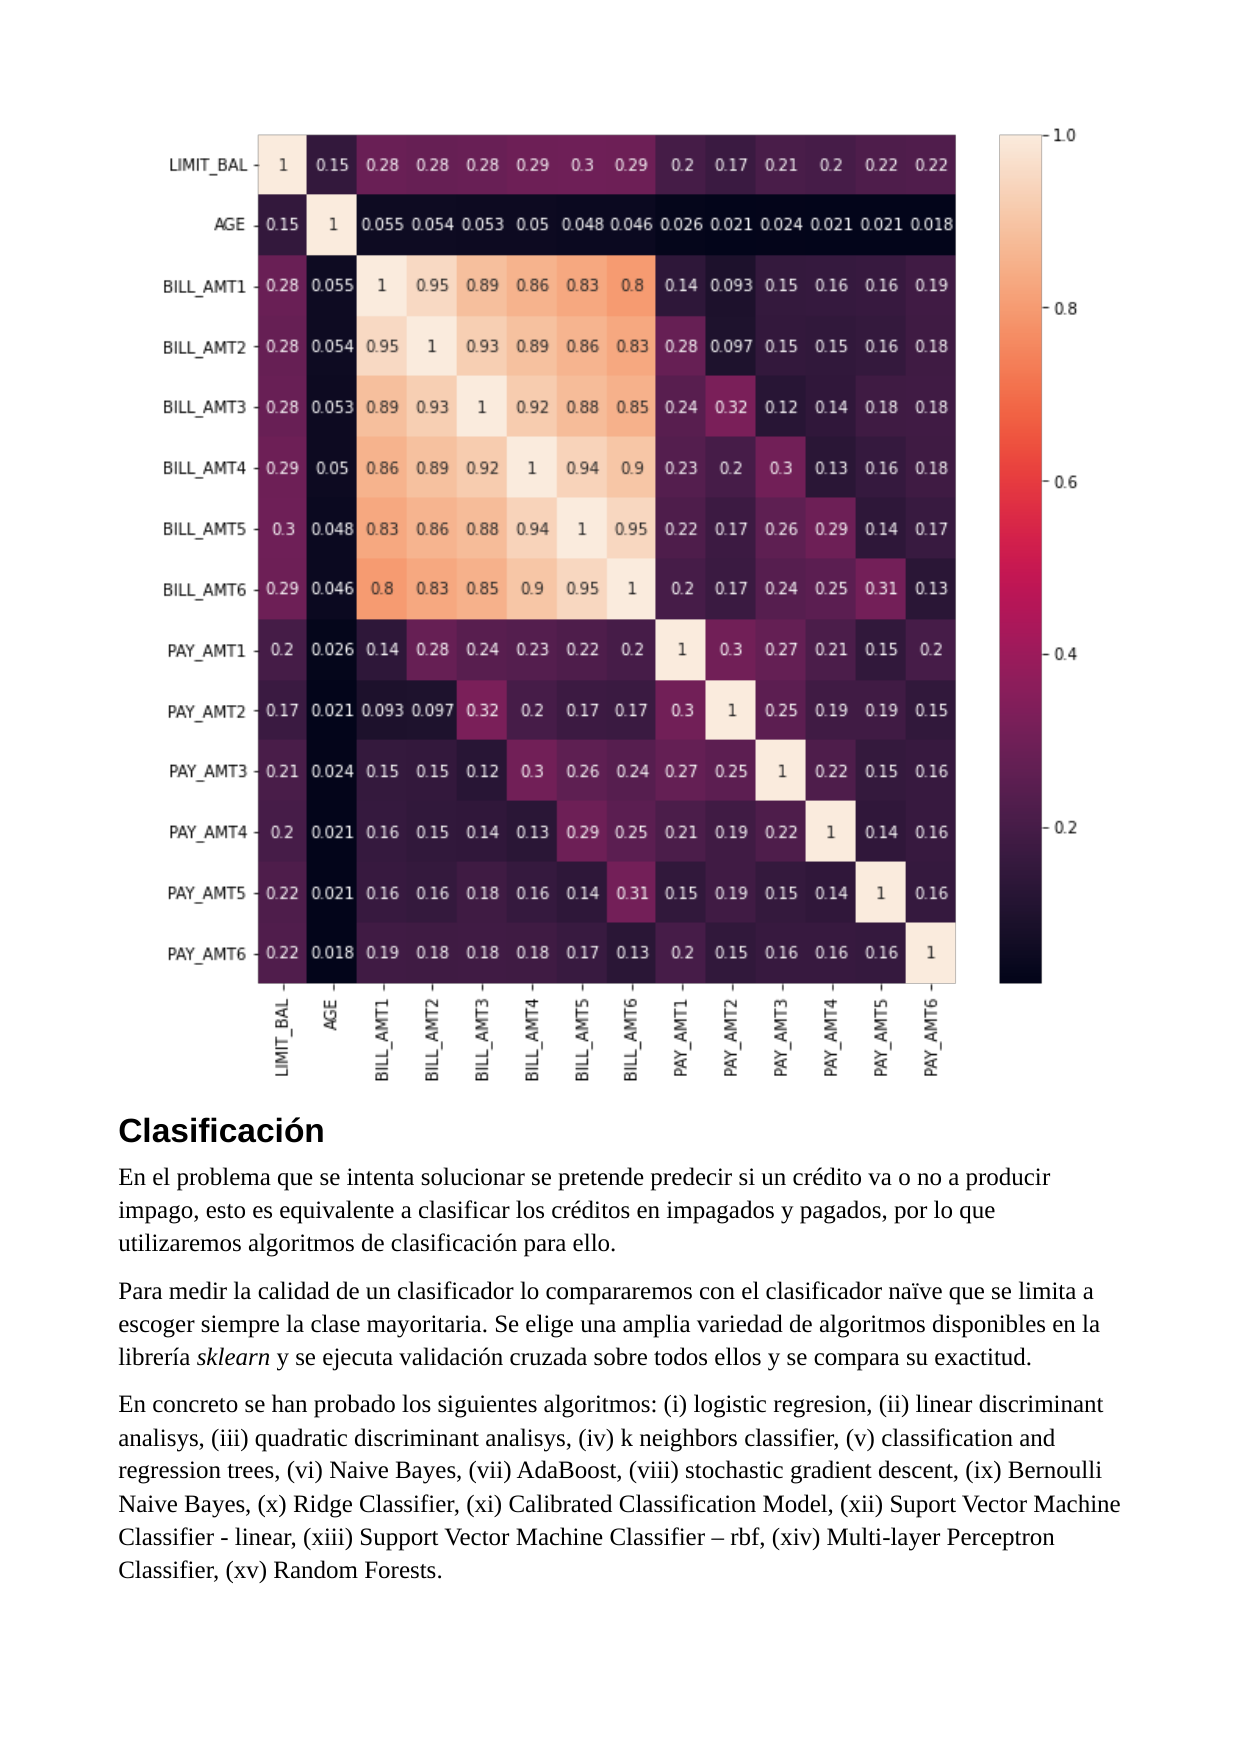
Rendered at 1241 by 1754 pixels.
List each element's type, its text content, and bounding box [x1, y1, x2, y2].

text En concreto se han probado los siguientes algoritmos: (i) logistic regresion, (ii) linear discriminant analisys, (iii) quadratic discriminant analisys, (iv) k neighbors classifier, (v) classification and regression trees, (vi) Naive Bayes, (vii) AdaBoost, (viii) stochastic gradient descent, (ix) Bernoulli Naive Bayes, (x) Ridge Classifier, (xi) Calibrated Classification Model, (xii) Suport Vector Machine Classifier - linear, (xiii) Support Vector Machine Classifier – rbf, (xiv) Multi-layer Perceptron Classifier, (xv) Random Forests. [118, 1389, 1122, 1583]
subtitle Clasificación [118, 1111, 1122, 1150]
text Para medir la calidad de un clasificador lo compararemos con el clasificador naïve que se limita a escoger siempre la clase mayoritaria. Se elige una amplia variedad de algoritmos disponibles en la librería sklearn y se ejecuta validación cruzada sobre todos ellos y se compara su exactitud. [118, 1276, 1122, 1371]
picture [152, 118, 1089, 1090]
text En el problema que se intenta solucionar se pretende predecir si un crédito va o no a producir impago, esto es equivalente a clasificar los créditos en impagados y pagados, por lo que utilizaremos algoritmos de clasificación para ello. [118, 1162, 1122, 1257]
